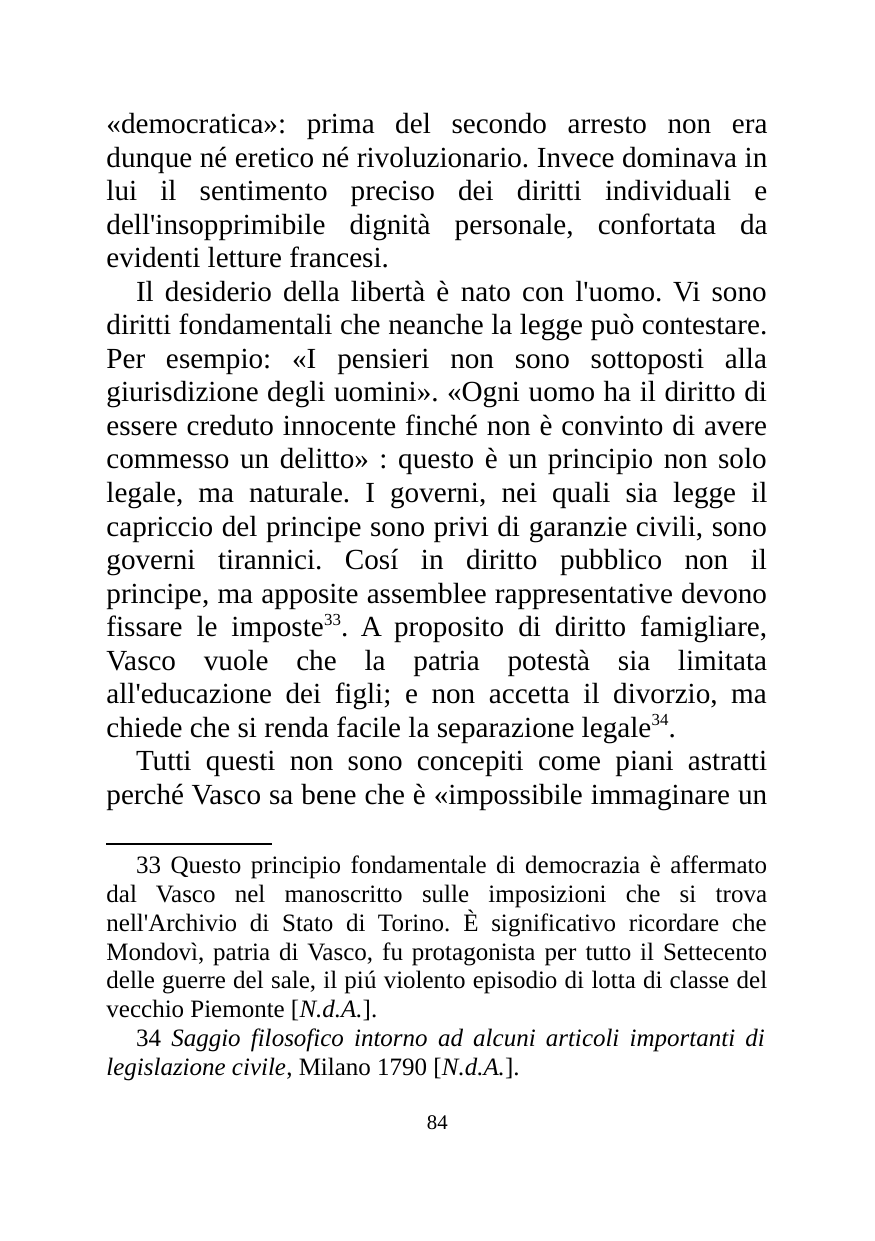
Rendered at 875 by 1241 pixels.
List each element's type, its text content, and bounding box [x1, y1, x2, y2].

text Questo principio fondamentale di democrazia è affermato dal Vasco nel manoscritto sulle imposizioni che si trova nell'Archivio di Stato di Torino. È significativo ricordare che Mondovì, patria di Vasco, fu protagonista per tutto il Settecento delle guerre del sale, il piú violento episodio di lotta di classe del vecchio Piemonte [N.d.A.]. [106, 850, 768, 1023]
text «democratica»: prima del secondo arresto non era dunque né eretico né rivoluzionario. Invece dominava in lui il sentimento preciso dei diritti individuali e dell'insopprimibile dignità personale, confortata da evidenti letture francesi. [106, 106, 768, 274]
text Il desiderio della libertà è nato con l'uomo. Vi sono diritti fondamentali che neanche la legge può contestare. Per esempio: «I pensieri non sono sottoposti alla giurisdizione degli uomini». «Ogni uomo ha il diritto di essere creduto innocente finché non è convinto di avere commesso un delitto» : questo è un principio non solo legale, ma naturale. I governi, nei quali sia legge il capriccio del principe sono privi di garanzie civili, sono governi tirannici. Cosí in diritto pubblico non il principe, ma apposite assemblee rappresentative devono fissare le imposte. A proposito di diritto famigliare, Vasco vuole che la patria potestà sia limitata all'educazione dei figli; e non accetta il divorzio, ma chiede che si renda facile la separazione legale. [106, 274, 768, 743]
text Tutti questi non sono concepiti come piani astratti perché Vasco sa bene che è «impossibile immaginare un [106, 743, 768, 811]
text Saggio filosofico intorno ad alcuni articoli importanti di legislazione civile, Milano 1790 [N.d.A.]. [106, 1023, 768, 1080]
